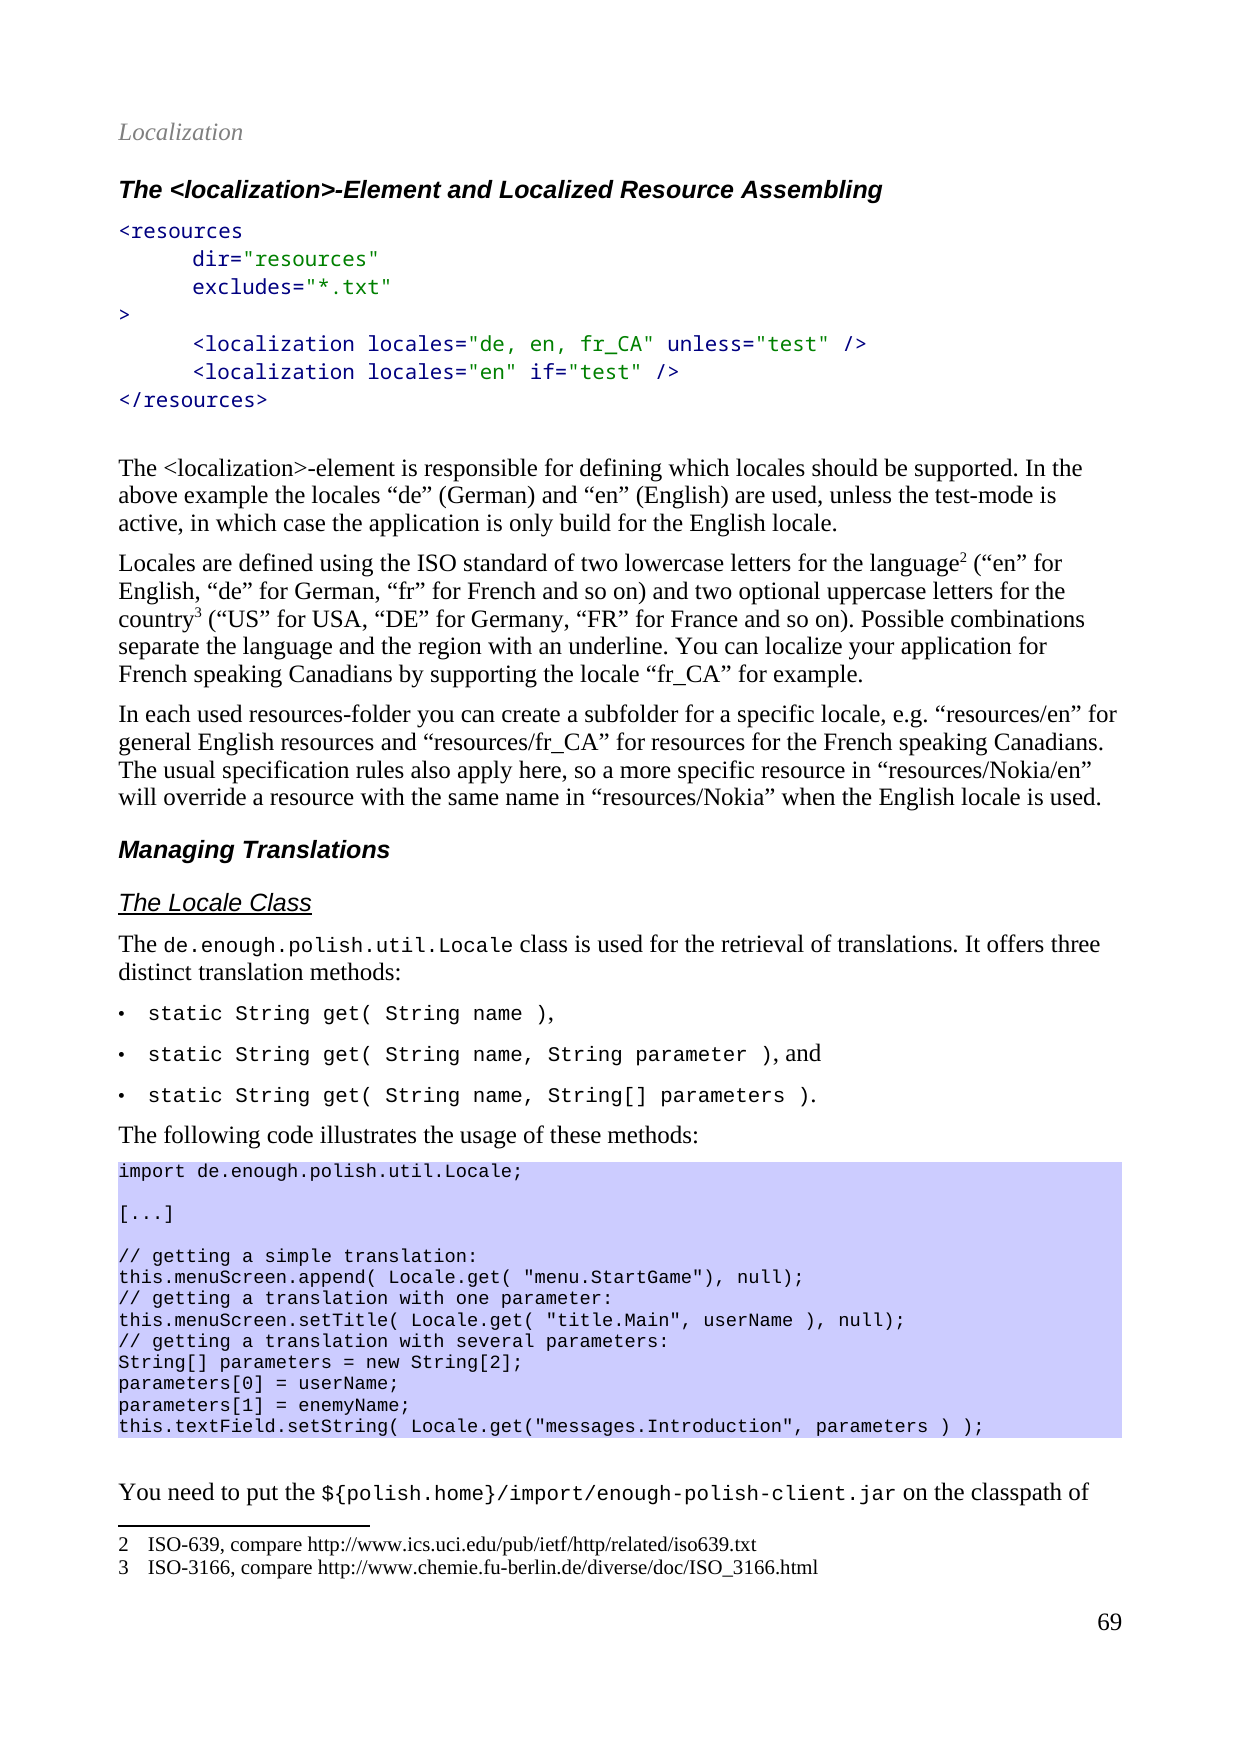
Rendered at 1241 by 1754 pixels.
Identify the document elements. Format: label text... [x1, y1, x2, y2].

text // getting a simple translation: [118, 1247, 1122, 1268]
text <localization locales="de, en, fr_CA" unless="test" /> [118, 329, 1122, 357]
subtitle The <localization>-Element and Localized Resource Assembling [118, 175, 1122, 203]
text parameters[0] = userName; [118, 1374, 1122, 1396]
text import de.enough.polish.util.Locale; [118, 1162, 1122, 1183]
text String[] parameters = new String[2]; [118, 1353, 1122, 1374]
text dir="resources" [118, 244, 1122, 272]
text Locales are defined using the ISO standard of two lowercase letters for the language (“en” for English, “de” for German, “fr” for French and so on) and two optional uppercase letters for the country (“US” for USA, “DE” for Germany, “FR” for France and so on). Possible combinations separate the language and the region with an underline. You can localize your application for French speaking Canadians by supporting the locale “fr_CA” for example. [118, 549, 1122, 688]
list static String get( String name, String parameter ), and [118, 1039, 1122, 1068]
text this.menuScreen.setTitle( Locale.get( "title.Main", userName ), null); [118, 1311, 1122, 1332]
text </resources> [118, 385, 1122, 413]
text excludes="*.txt" [118, 272, 1122, 301]
subtitle Managing Translations [118, 836, 1122, 864]
text // getting a translation with one parameter: [118, 1289, 1122, 1311]
text The de.enough.polish.util.Locale class is used for the retrieval of translations. It offers three distinct translation methods: [118, 930, 1122, 986]
text // getting a translation with several parameters: [118, 1332, 1122, 1353]
list static String get( String name ), [118, 998, 1122, 1027]
text <localization locales="en" if="test" /> [118, 357, 1122, 385]
text > [118, 301, 1122, 329]
text In each used resources-folder you can create a subfolder for a specific locale, e.g. “resources/en” for general English resources and “resources/fr_CA” for resources for the French speaking Canadians. The usual specification rules also apply here, so a more specific resource in “resources/Nokia/en” will override a resource with the same name in “resources/Nokia” when the English locale is used. [118, 700, 1122, 811]
text this.menuScreen.append( Locale.get( "menu.StartGame"), null); [118, 1268, 1122, 1289]
text <resources [118, 216, 1122, 244]
subtitle The Locale Class [118, 889, 1122, 917]
text The following code illustrates the usage of these methods: [118, 1122, 1122, 1149]
text [...] [118, 1204, 1122, 1226]
text You need to put the ${polish.home}/import/enough-polish-client.jar on the classpath of [118, 1478, 1122, 1507]
text ISO-639, compare http://www.ics.uci.edu/pub/ietf/http/related/iso639.txt [118, 1532, 1122, 1556]
text ISO-3166, compare http://www.chemie.fu-berlin.de/diverse/doc/ISO_3166.html [118, 1556, 1122, 1578]
text this.textField.setString( Locale.get("messages.Introduction", parameters ) ); [118, 1417, 1122, 1438]
text parameters[1] = enemyName; [118, 1396, 1122, 1417]
list static String get( String name, String[] parameters ). [118, 1081, 1122, 1109]
text The <localization>-element is responsible for defining which locales should be supported. In the above example the locales “de” (German) and “en” (English) are used, unless the test-mode is active, in which case the application is only build for the English locale. [118, 454, 1122, 537]
